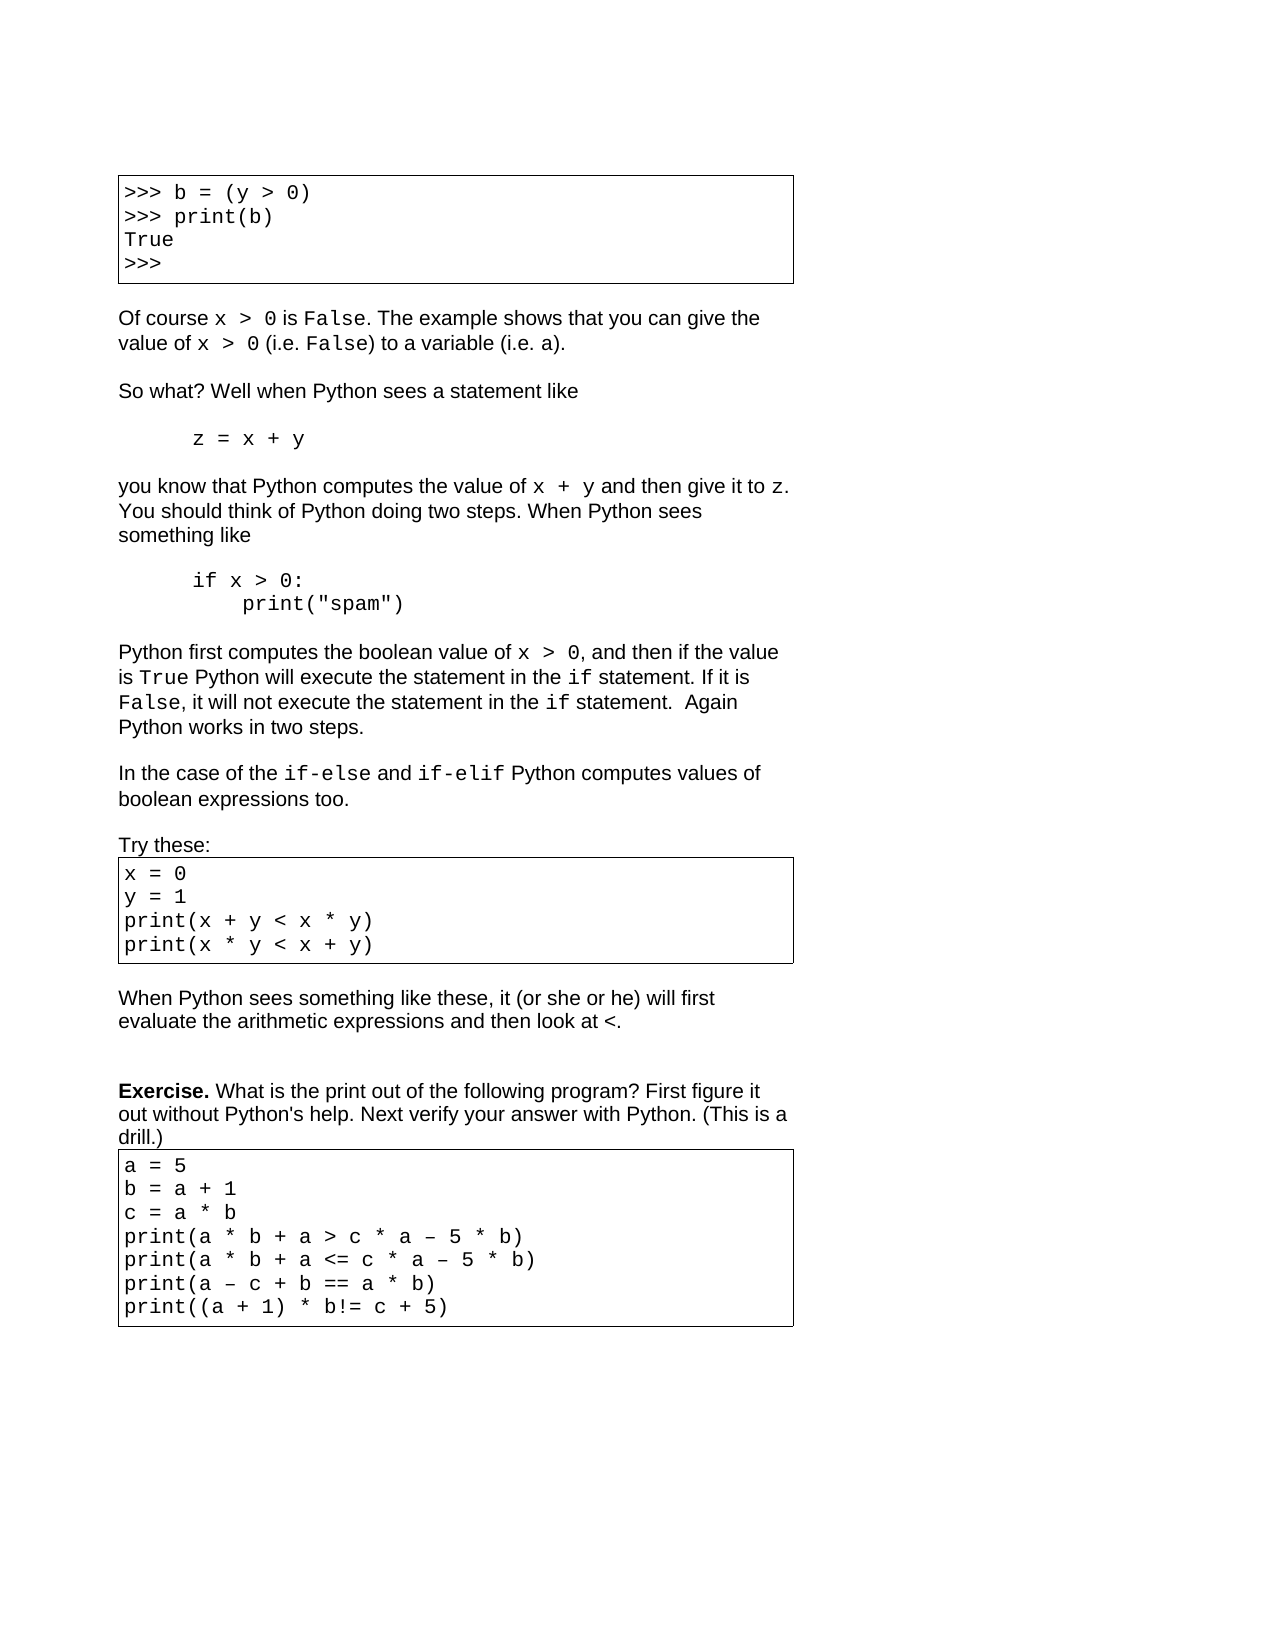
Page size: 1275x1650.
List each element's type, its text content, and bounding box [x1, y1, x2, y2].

text Of course x > 0 is False. The example shows that you can give the value of x > 0 (i.e. False) to a variable (i.e. a). [118, 307, 793, 357]
table_header a = 5 b = a + 1 c = a * b print(a * b + a > c * a – 5 * b) print(a * b + a <= c * a – 5 * b) print(a – c + b == a * b) print((a + 1) * b!= c + 5) [119, 1150, 793, 1326]
table_header >>> b = (y > 0) >>> print(b) True >>> [119, 176, 793, 282]
text So what? Well when Python sees a statement like [118, 380, 793, 403]
text Exercise. What is the print out of the following program? First figure it out without Python's help. Next verify your answer with Python. (This is a drill.) [118, 1079, 793, 1149]
text you know that Python computes the value of x + y and then give it to z. You should think of Python doing two steps. When Python sees something like [118, 475, 793, 546]
table_header x = 0 y = 1 print(x + y < x * y) print(x * y < x + y) [119, 858, 793, 963]
text When Python sees something like these, it (or she or he) will first evaluate the arithmetic expressions and then look at <. [118, 986, 793, 1033]
text z = x + y [118, 427, 793, 452]
text if x > 0: [118, 570, 793, 593]
text print("spam") [118, 593, 793, 617]
text In the case of the if-else and if-elif Python computes values of boolean expressions too. [118, 762, 793, 810]
text Try these: [118, 833, 793, 857]
text Python first computes the boolean value of x > 0, and then if the value is True Python will execute the statement in the if statement. If it is False, it will not execute the statement in the if statement. Again Python works in two steps. [118, 640, 793, 739]
